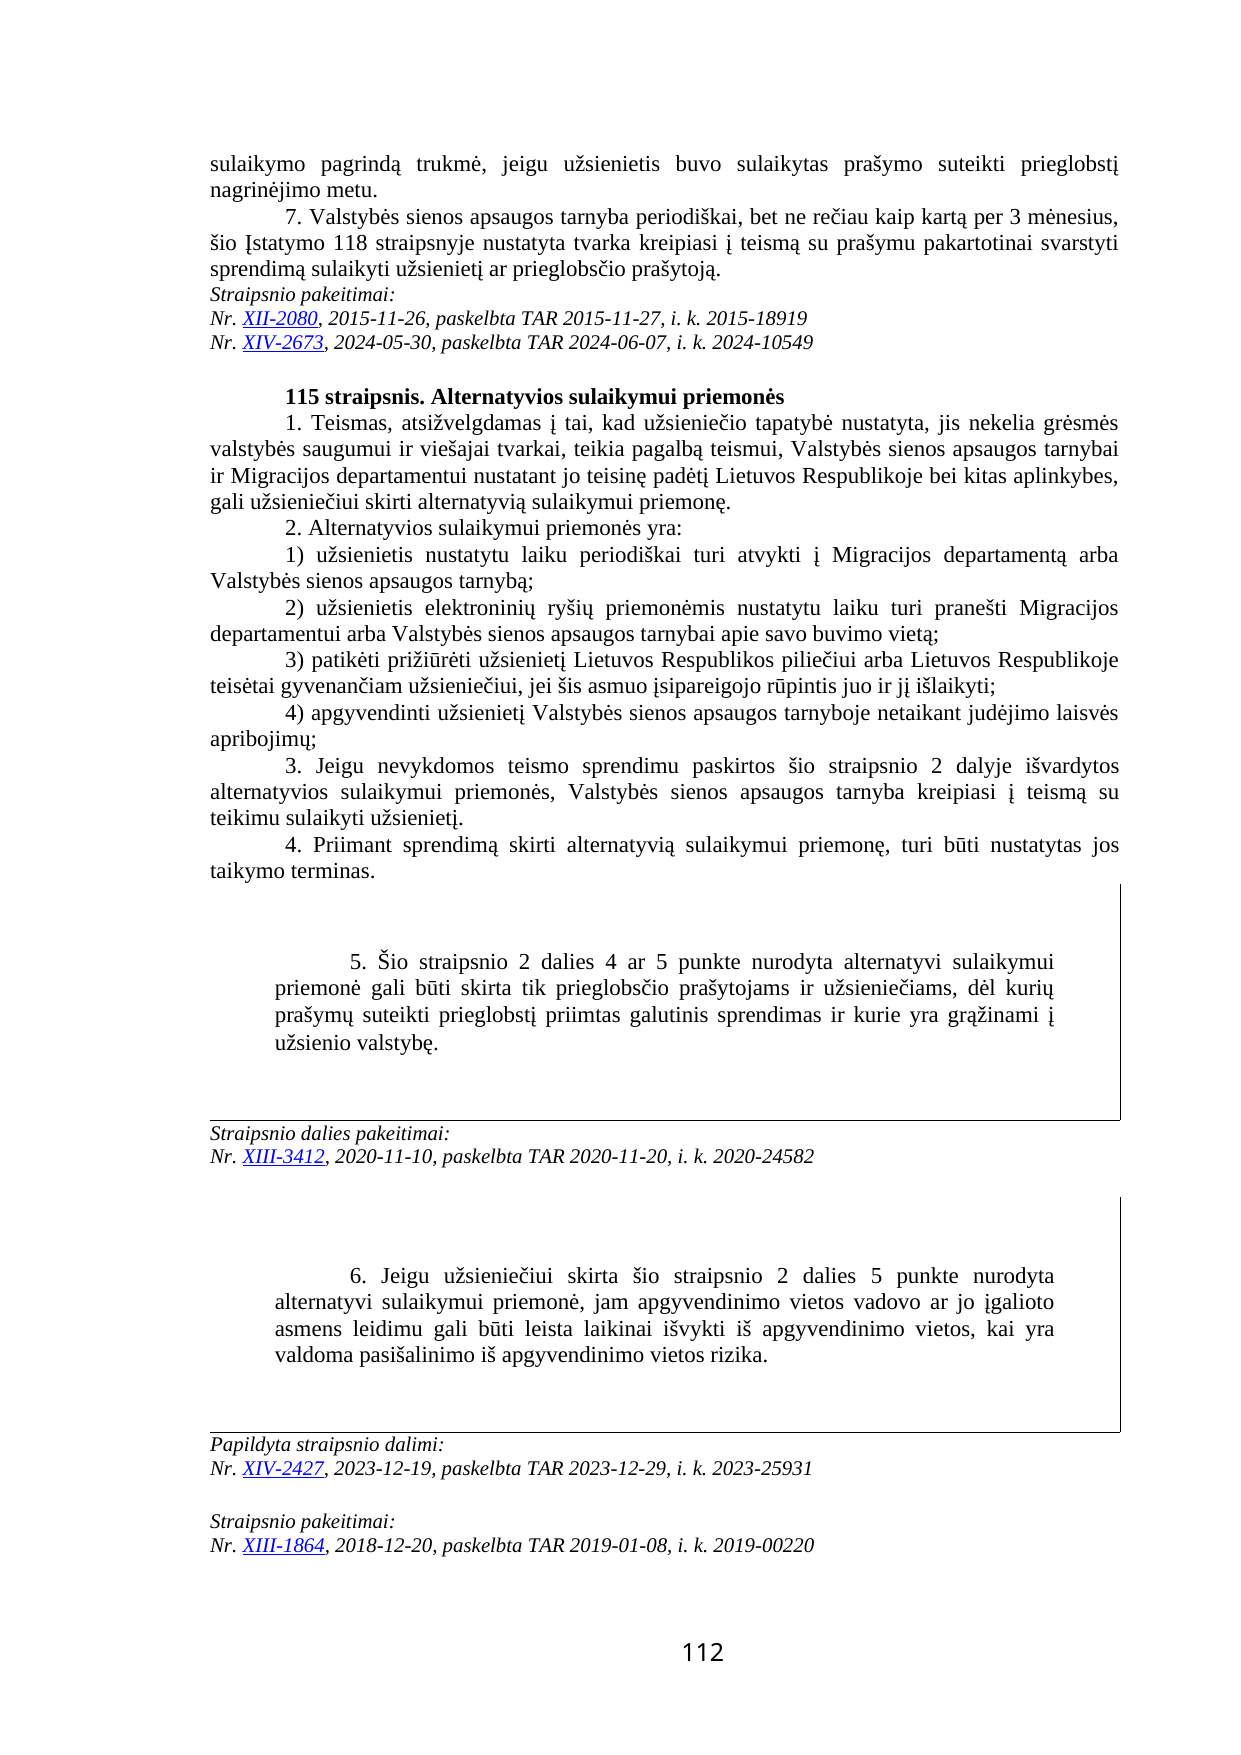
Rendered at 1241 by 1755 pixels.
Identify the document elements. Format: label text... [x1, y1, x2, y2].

text 2. Alternatyvios sulaikymui priemonės yra: [210, 514, 1120, 541]
text 115 straipsnis. Alternatyvios sulaikymui priemonės [210, 383, 1120, 409]
text sulaikymo pagrindą trukmė, jeigu užsienietis buvo sulaikytas prašymo suteikti prieglobstį nagrinėjimo metu. [210, 150, 1120, 203]
text 3) patikėti prižiūrėti užsienietį Lietuvos Respublikos piliečiui arba Lietuvos Respublikoje teisėtai gyvenančiam užsieniečiui, jei šis asmuo įsipareigojo rūpintis juo ir jį išlaikyti; [210, 646, 1120, 699]
text 7. Valstybės sienos apsaugos tarnyba periodiškai, bet ne rečiau kaip kartą per 3 mėnesius, šio Įstatymo 118 straipsnyje nustatyta tvarka kreipiasi į teismą su prašymu pakartotinai svarstyti sprendimą sulaikyti užsienietį ar prieglobsčio prašytoją. [210, 203, 1120, 282]
text 1. Teismas, atsižvelgdamas į tai, kad užsieniečio tapatybė nustatyta, jis nekelia grėsmės valstybės saugumui ir viešajai tvarkai, teikia pagalbą teismui, Valstybės sienos apsaugos tarnybai ir Migracijos departamentui nustatant jo teisinę padėtį Lietuvos Respublikoje bei kitas aplinkybes, gali užsieniečiui skirti alternatyvią sulaikymui priemonę. [210, 409, 1120, 514]
text Nr. XIII-3412, 2020-11-10, paskelbta TAR 2020-11-20, i. k. 2020-24582 [210, 1144, 1120, 1168]
text 6. Jeigu užsieniečiui skirta šio straipsnio 2 dalies 5 punkte nurodyta alternatyvi sulaikymui priemonė, jam apgyvendinimo vietos vadovo ar jo įgalioto asmens leidimu gali būti leista laikinai išvykti iš apgyvendinimo vietos, kai yra valdoma pasišalinimo iš apgyvendinimo vietos rizika. [210, 1197, 1120, 1432]
text 2) užsienietis elektroninių ryšių priemonėmis nustatytu laiku turi pranešti Migracijos departamentui arba Valstybės sienos apsaugos tarnybai apie savo buvimo vietą; [210, 593, 1120, 646]
text Nr. XIII-1864, 2018-12-20, paskelbta TAR 2019-01-08, i. k. 2019-00220 [210, 1533, 1120, 1557]
text Nr. XIV-2673, 2024-05-30, paskelbta TAR 2024-06-07, i. k. 2024-10549 [210, 330, 1120, 354]
text 3. Jeigu nevykdomos teismo sprendimu paskirtos šio straipsnio 2 dalyje išvardytos alternatyvios sulaikymui priemonės, Valstybės sienos apsaugos tarnyba kreipiasi į teismą su teikimu sulaikyti užsienietį. [210, 752, 1120, 831]
text 5. Šio straipsnio 2 dalies 4 ar 5 punkte nurodyta alternatyvi sulaikymui priemonė gali būti skirta tik prieglobsčio prašytojams ir užsieniečiams, dėl kurių prašymų suteikti prieglobstį priimtas galutinis sprendimas ir kurie yra grąžinami į užsienio valstybę. [210, 883, 1120, 1120]
text Nr. XIV-2427, 2023-12-19, paskelbta TAR 2023-12-29, i. k. 2023-25931 [210, 1456, 1120, 1480]
text 4. Priimant sprendimą skirti alternatyvią sulaikymui priemonę, turi būti nustatytas jos taikymo terminas. [210, 831, 1120, 883]
text Straipsnio pakeitimai: [210, 282, 1120, 306]
text 1) užsienietis nustatytu laiku periodiškai turi atvykti į Migracijos departamentą arba Valstybės sienos apsaugos tarnybą; [210, 541, 1120, 593]
text Nr. XII-2080, 2015-11-26, paskelbta TAR 2015-11-27, i. k. 2015-18919 [210, 306, 1120, 330]
text 4) apgyvendinti užsienietį Valstybės sienos apsaugos tarnyboje netaikant judėjimo laisvės apribojimų; [210, 699, 1120, 752]
text Straipsnio dalies pakeitimai: [210, 1120, 1120, 1144]
text Straipsnio pakeitimai: [210, 1509, 1120, 1533]
text Papildyta straipsnio dalimi: [210, 1432, 1120, 1456]
